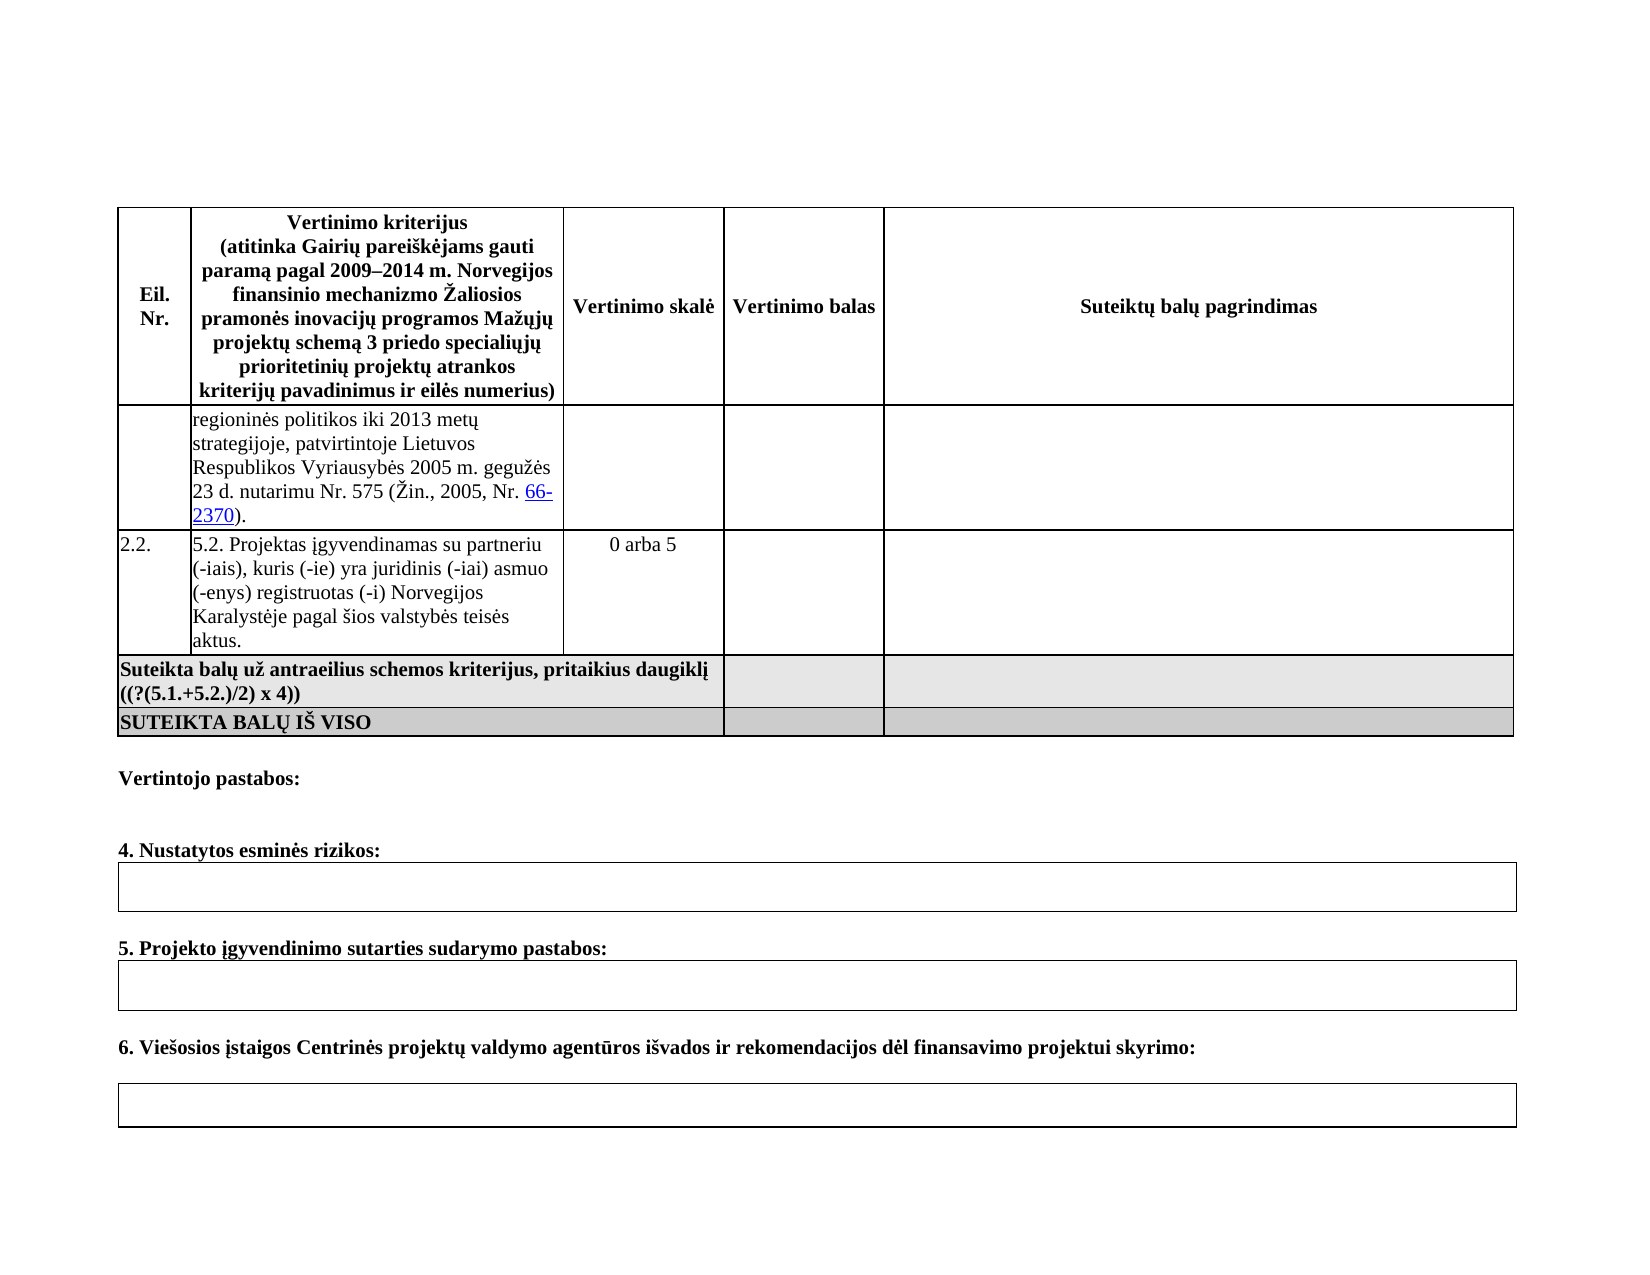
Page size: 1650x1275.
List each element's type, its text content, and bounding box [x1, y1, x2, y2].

table_cell [939, 656, 1513, 707]
table_cell 2.2. [119, 531, 190, 654]
table_cell [939, 708, 1513, 735]
table_header [119, 961, 1516, 1009]
table_cell 5.2. Projektas įgyvendinamas su partneriu (-iais), kuris (-ie) yra juridinis (-iai) asmuo (-enys) registruotas (-i) Norvegijos Karalystėje pagal šios valstybės teisės aktus. [192, 531, 563, 654]
text 4. Nustatytos esminės rizikos: [118, 838, 1641, 862]
table_cell Suteikta balų už antraeilius schemos kriterijus, pritaikius daugiklį ((SUMA?(5.1.+5.2.)/2) x 4)) [119, 656, 723, 707]
table_cell [119, 406, 190, 529]
table_cell 0 arba 5 [564, 531, 723, 654]
table_cell [564, 406, 723, 529]
text Vertintojo pastabos: [118, 766, 1532, 790]
table_header [119, 863, 1516, 911]
table_cell SUTEIKTA BALŲ IŠ VISO [119, 708, 723, 735]
table_header Suteiktų balų pagrindimas [885, 208, 1513, 404]
table_header Vertinimo kriterijus (atitinka Gairių pareiškėjams gauti paramą pagal 2009–2014 m. Norvegijos finansinio mechanizmo Žaliosios pramonės inovacijų programos Mažųjų projektų schemą 3 priedo specialiųjų prioritetinių projektų atrankos kriterijų pavadinimus ir eilės numerius) [192, 208, 563, 404]
table_cell [885, 708, 939, 735]
table_cell [800, 656, 883, 707]
table_cell [885, 406, 1513, 529]
table_cell [885, 531, 1513, 654]
table_cell [725, 531, 883, 654]
table_header Eil. Nr. [119, 208, 190, 404]
table_header Vertinimo balas [725, 208, 883, 404]
table_header Vertinimo skalė [564, 208, 723, 404]
text 6. Viešosios įstaigos Centrinės projektų valdymo agentūros išvados ir rekomendacijos dėl finansavimo projektui skyrimo: [118, 1034, 1641, 1059]
table_cell [725, 708, 800, 735]
table_cell [725, 656, 800, 707]
table_cell [725, 406, 883, 529]
table_cell [885, 656, 939, 707]
table_cell regioninės politikos iki 2013 metų strategijoje, patvirtintoje Lietuvos Respublikos Vyriausybės 2005 m. gegužės 23 d. nutarimu Nr. 575 (Žin., 2005, Nr. 66-2370). [192, 406, 563, 529]
table_cell [800, 708, 883, 735]
text 5. Projekto įgyvendinimo sutarties sudarymo pastabos: [118, 936, 1641, 960]
table_header [119, 1084, 1516, 1126]
